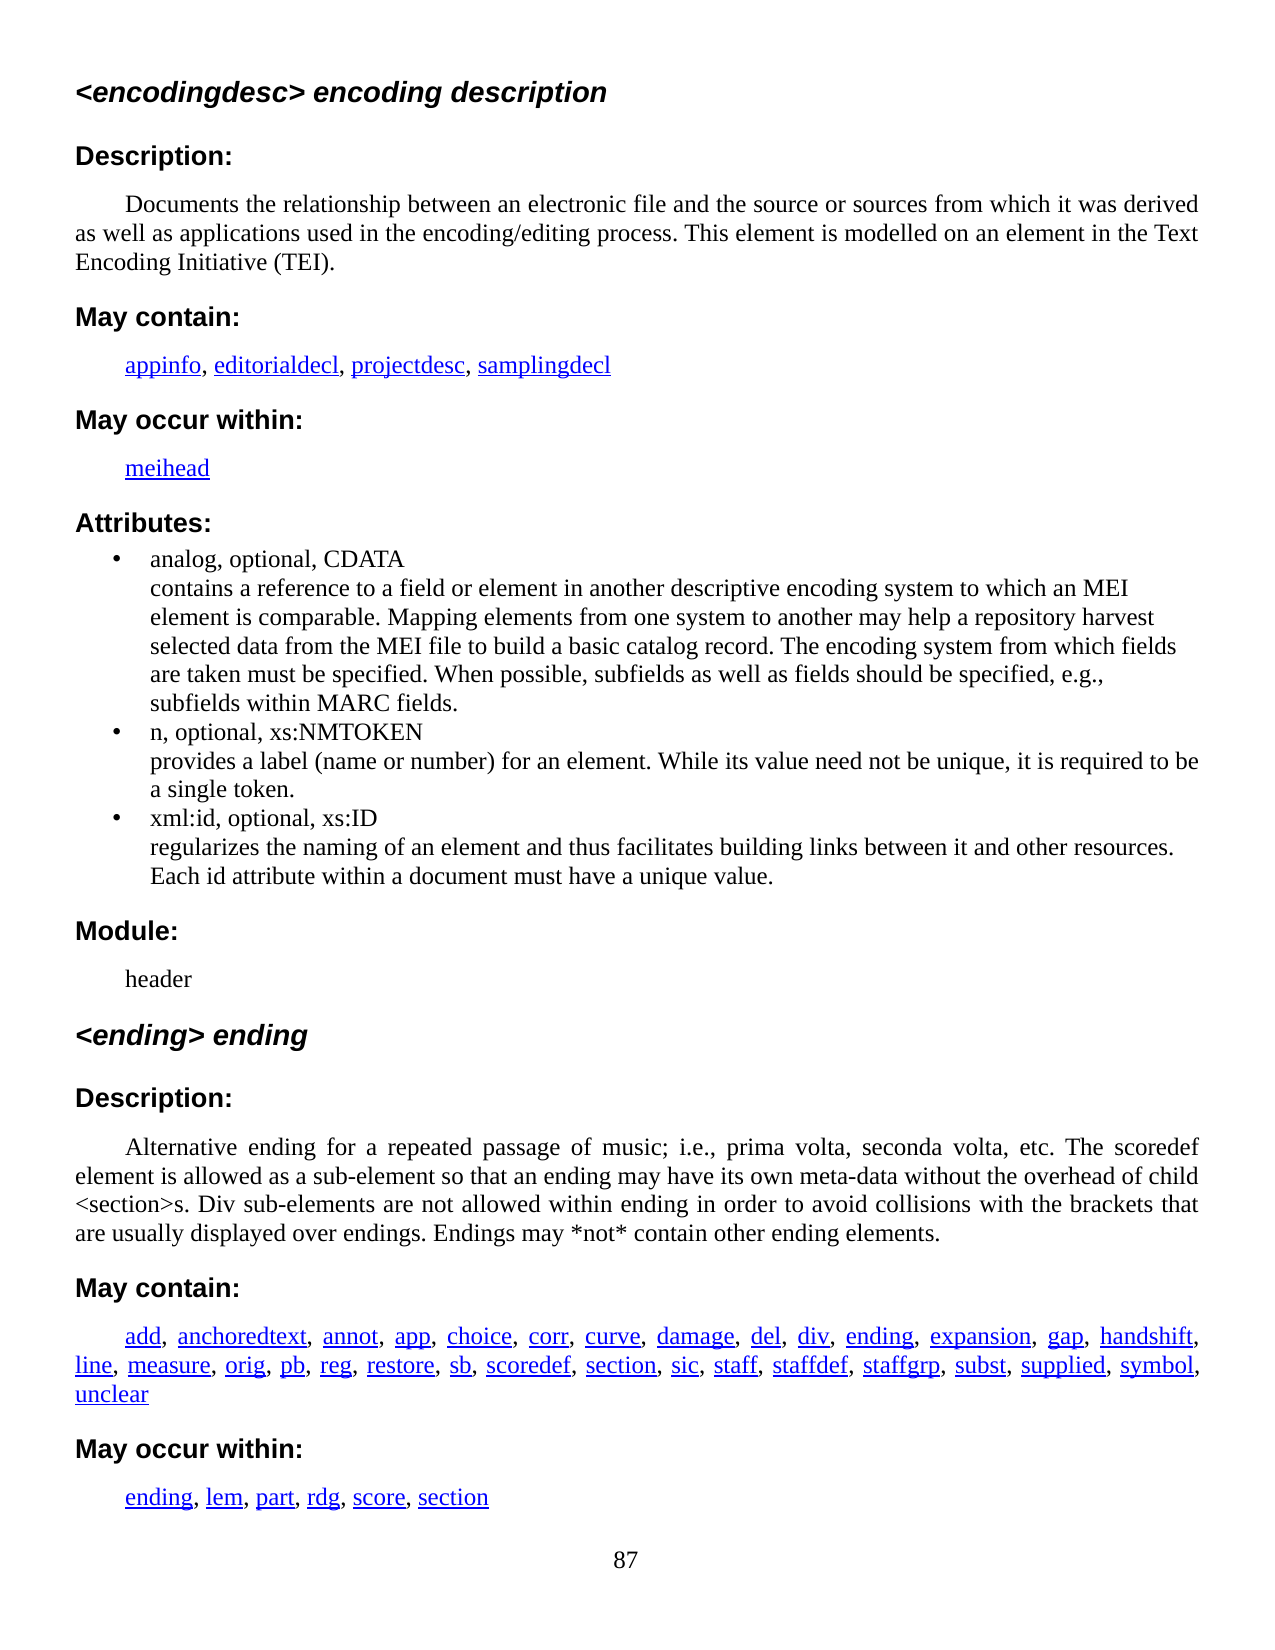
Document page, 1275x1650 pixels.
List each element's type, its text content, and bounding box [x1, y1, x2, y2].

text Documents the relationship between an electronic file and the source or sources from which it was derived as well as applications used in the encoding/editing process. This element is modelled on an element in the Text Encoding Initiative (TEI). [75, 189, 1200, 276]
subtitle <encodingdesc> encoding description [75, 75, 1200, 108]
text header [75, 964, 1200, 993]
list n, optional, xs:NMTOKEN provides a label (name or number) for an element. While its value need not be unique, it is required to be a single token. [112, 717, 1200, 803]
subtitle May occur within: [75, 1433, 1200, 1464]
text add, anchoredtext, annot, app, choice, corr, curve, damage, del, div, ending, expansion, gap, handshift, line, measure, orig, pb, reg, restore, sb, scoredef, section, sic, staff, staffdef, staffgrp, subst, supplied, symbol, unclear [75, 1321, 1200, 1408]
subtitle May contain: [75, 1272, 1200, 1303]
text meihead [75, 453, 1200, 482]
subtitle Description: [75, 140, 1200, 171]
list analog, optional, CDATA contains a reference to a field or element in another descriptive encoding system to which an MEI element is comparable. Mapping elements from one system to another may help a repository harvest selected data from the MEI file to build a basic catalog record. The encoding system from which fields are taken must be specified. When possible, subfields as well as fields should be specified, e.g., subfields within MARC fields. [112, 544, 1200, 717]
list xml:id, optional, xs:ID regularizes the naming of an element and thus facilitates building links between it and other resources. Each id attribute within a document must have a unique value. [112, 803, 1200, 889]
subtitle <ending> ending [75, 1018, 1200, 1051]
subtitle May occur within: [75, 404, 1200, 435]
subtitle Attributes: [75, 507, 1200, 538]
text appinfo, editorialdecl, projectdesc, samplingdecl [75, 350, 1200, 379]
text ending, lem, part, rdg, score, section [75, 1482, 1200, 1511]
subtitle Module: [75, 914, 1200, 946]
subtitle May contain: [75, 301, 1200, 332]
text Alternative ending for a repeated passage of music; i.e., prima volta, seconda volta, etc. The scoredef element is allowed as a sub-element so that an ending may have its own meta-data without the overhead of child <section>s. Div sub-elements are not allowed within ending in order to avoid collisions with the brackets that are usually displayed over endings. Endings may *not* contain other ending elements. [75, 1132, 1200, 1247]
subtitle Description: [75, 1082, 1200, 1114]
